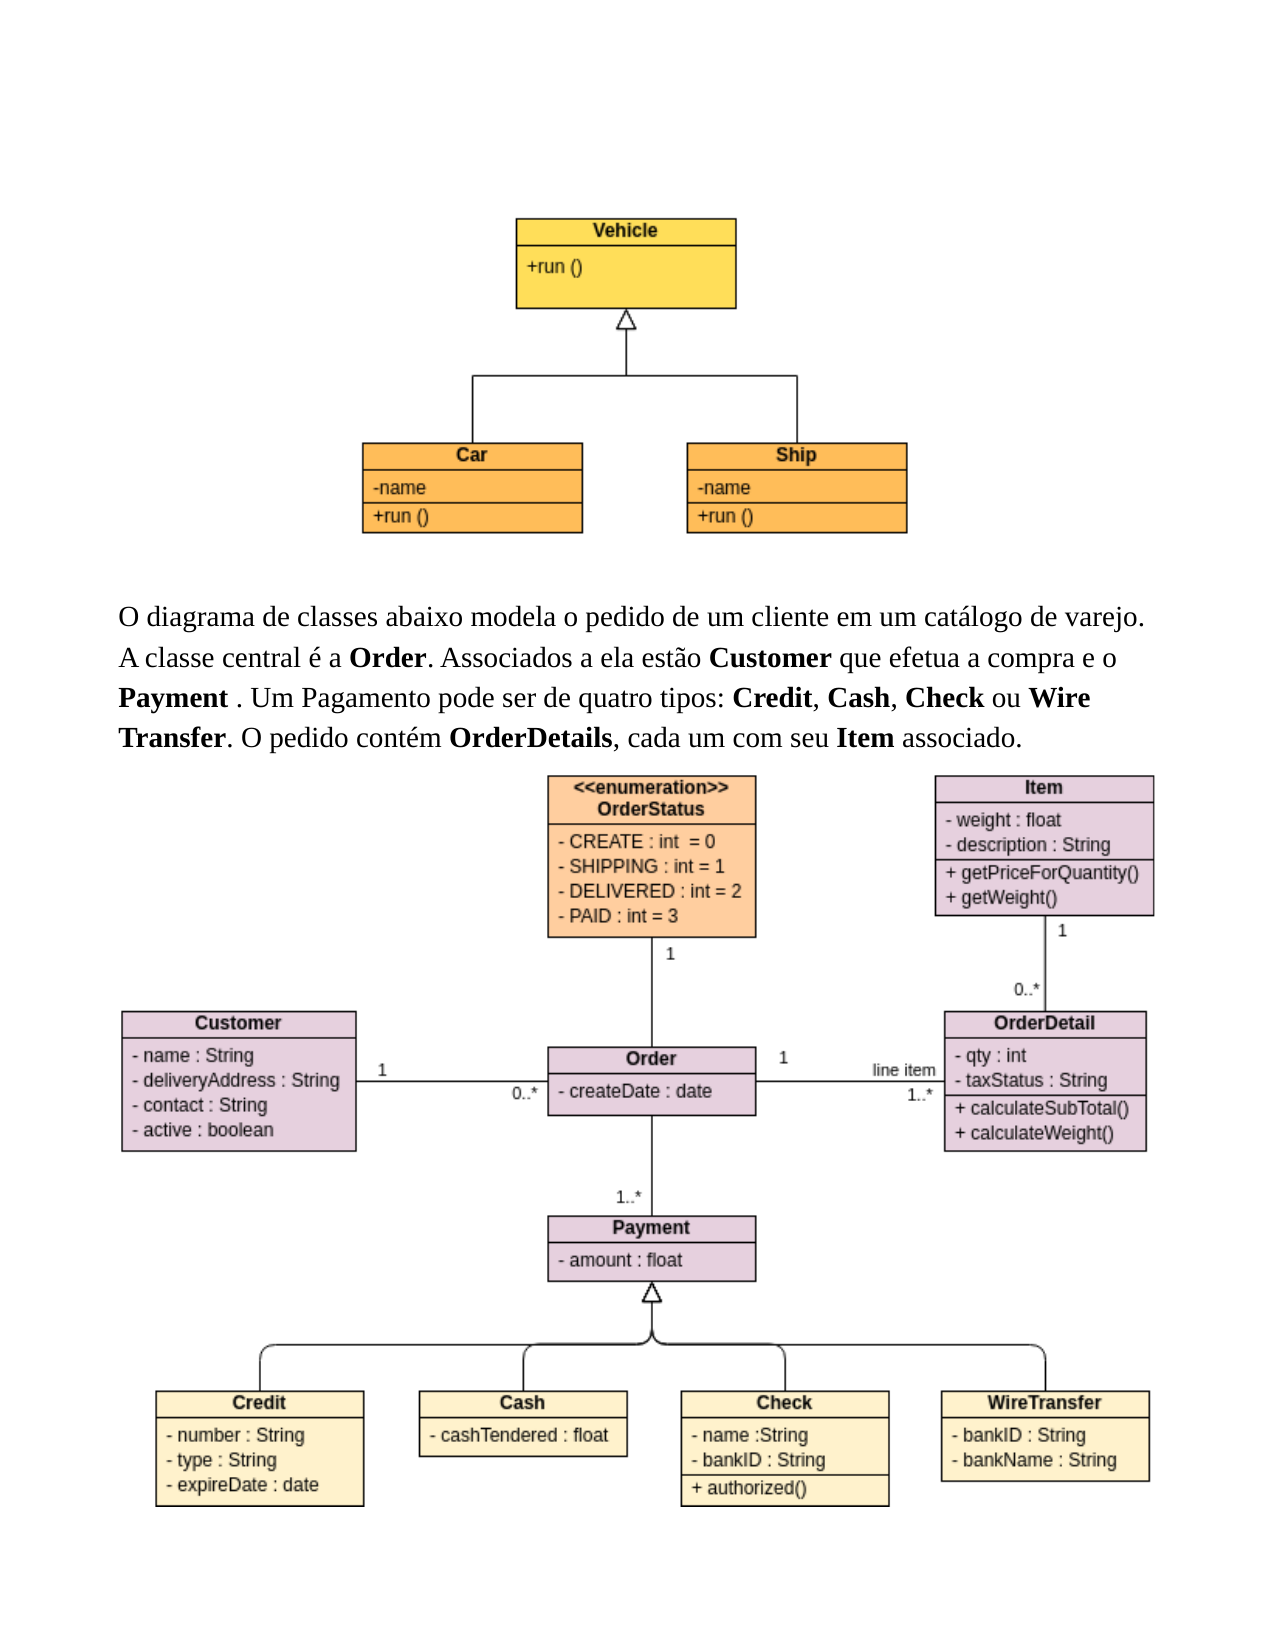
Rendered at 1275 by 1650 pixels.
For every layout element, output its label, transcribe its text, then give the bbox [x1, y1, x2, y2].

picture [342, 210, 933, 551]
text O diagrama de classes abaixo modela o pedido de um cliente em um catálogo de varejo. A classe central é a Order. Associados a ela estão Customer que efetua a compra e o Payment . Um Pagamento pode ser de quatro tipos: Credit, Cash, Check ou Wire Transfer. O pedido contém OrderDetails, cada um com seu Item associado. [118, 599, 1157, 754]
picture [120, 775, 1155, 1507]
